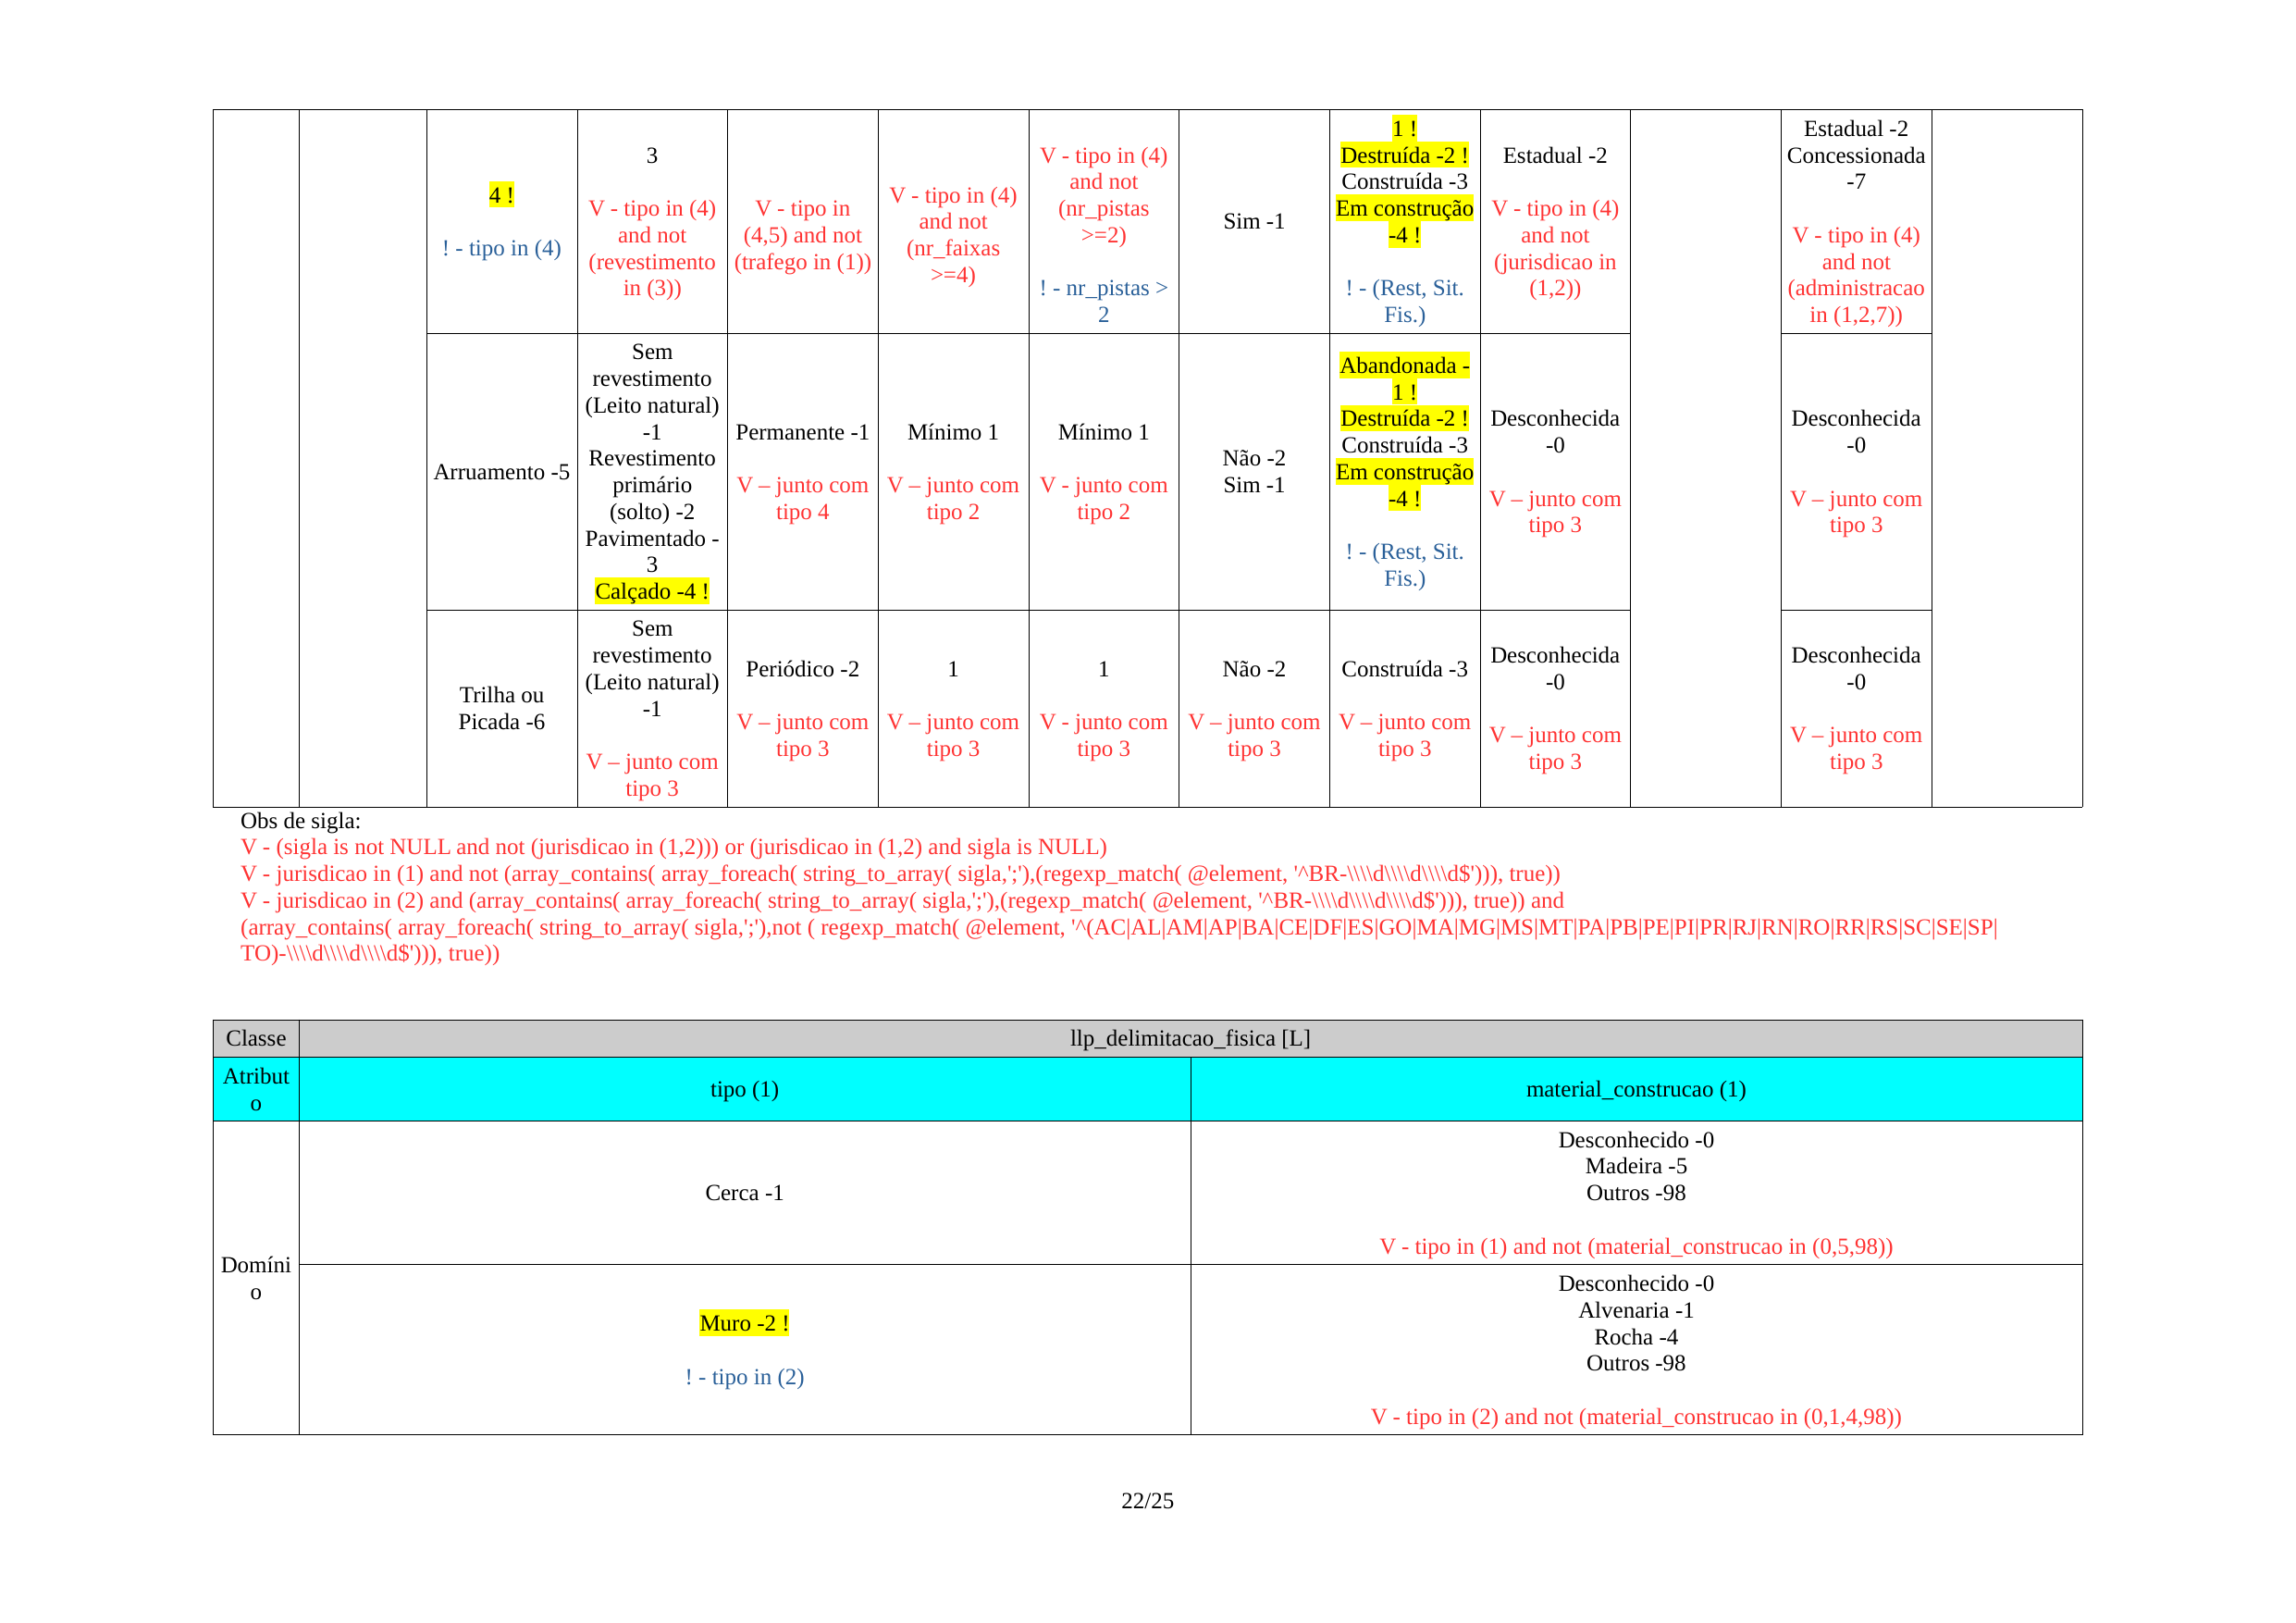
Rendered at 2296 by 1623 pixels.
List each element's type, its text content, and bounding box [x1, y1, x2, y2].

table_cell Desconhecida -0 V – junto com tipo 3 [1782, 334, 1932, 610]
table_cell tipo (1) [300, 1058, 1191, 1121]
table_cell Desconhecido -0 Madeira -5 Outros -98 V - tipo in (1) and not (material_construcao in (0,5,98)) [1191, 1121, 2082, 1264]
table_cell Permanente -1 V – junto com tipo 4 [728, 334, 878, 610]
table_cell material_construcao (1) [1191, 1058, 2082, 1121]
table_cell Mínimo 1 V - junto com tipo 2 [1030, 334, 1179, 610]
table_cell Desconhecida -0 V – junto com tipo 3 [1782, 611, 1932, 807]
table_cell 1 V – junto com tipo 3 [879, 611, 1029, 807]
table_cell Desconhecido -0 Alvenaria -1 Rocha -4 Outros -98 V - tipo in (2) and not (material_construcao in (0,1,4,98)) [1191, 1265, 2082, 1434]
table_cell Desconhecida -0 V – junto com tipo 3 [1481, 334, 1630, 610]
table_cell Abandonada -1 ! Destruída -2 ! Construída -3 Em construção -4 ! ! - (Rest, Sit. Fis.) [1330, 334, 1480, 610]
table_header llp_delimitacao_fisica [L] [300, 1021, 2082, 1057]
table_cell Sem revestimento (Leito natural) -1 Revestimento primário (solto) -2 Pavimentado -3 Calçado -4 ! [578, 334, 727, 610]
table_cell Arruamento -5 [427, 334, 577, 610]
text V - jurisdicao in (1) and not (array_contains( array_foreach( string_to_array( sigla,';'),(regexp_match( @element, '^BR-\\\\d\\\\d\\\\d$'))), true)) [241, 860, 2049, 886]
text V - jurisdicao in (2) and (array_contains( array_foreach( string_to_array( sigla,';'),(regexp_match( @element, '^BR-\\\\d\\\\d\\\\d$'))), true)) and (array_contains( array_foreach( string_to_array( sigla,';'),not ( regexp_match( @element, '^(AC|AL|AM|AP|BA|CE|DF|ES|GO|MA|MG|MS|MT|PA|PB|PE|PI|PR|RJ|RN|RO|RR|RS|SC|SE|SP|TO)-\\\\d\\\\d\\\\d$'))), true)) [241, 886, 2049, 966]
table_cell Sem revestimento (Leito natural) -1 V – junto com tipo 3 [578, 611, 727, 807]
table_cell [300, 110, 426, 807]
text Obs de sigla: [241, 808, 2049, 833]
table_cell Cerca -1 [300, 1121, 1191, 1264]
table_cell V - tipo in (4) and not (nr_faixas >=4) [879, 110, 1029, 333]
table_cell [1932, 110, 2082, 807]
table_cell Periódico -2 V – junto com tipo 3 [728, 611, 878, 807]
table_cell -4 ! ! - tipo in (4) [427, 110, 577, 333]
table_cell Atributo [214, 1058, 299, 1121]
table_cell Muro -2 ! ! - tipo in (2) [300, 1265, 1191, 1434]
table_cell Trilha ou Picada -6 [427, 611, 577, 807]
table_cell Desconhecida -0 V – junto com tipo 3 [1481, 611, 1630, 807]
table_cell [214, 110, 299, 807]
table_header Classe [214, 1021, 299, 1057]
table_cell -3 V - tipo in (4) and not (revestimento in (3)) [578, 110, 727, 333]
table_cell V - tipo in (4) and not (nr_pistas >=2) ! - nr_pistas > 2 [1030, 110, 1179, 333]
table_cell Não -2 V – junto com tipo 3 [1179, 611, 1329, 807]
table_cell Construída -3 V – junto com tipo 3 [1330, 611, 1480, 807]
table_cell 1 V - junto com tipo 3 [1030, 611, 1179, 807]
table_cell Mínimo 1 V – junto com tipo 2 [879, 334, 1029, 610]
table_cell Estadual -2 Concessionada -7 V - tipo in (4) and not (administracao in (1,2,7)) [1782, 110, 1932, 333]
table_cell Domínio [214, 1121, 299, 1434]
table_cell [1631, 110, 1781, 807]
table_cell Estadual -2 V - tipo in (4) and not (jurisdicao in (1,2)) [1481, 110, 1630, 333]
table_cell V - tipo in (4,5) and not (trafego in (1)) [728, 110, 878, 333]
table_cell -1 ! Destruída -2 ! Construída -3 Em construção -4 ! ! - (Rest, Sit. Fis.) [1330, 110, 1480, 333]
table_cell Sim -1 [1179, 110, 1329, 333]
text V - (sigla is not NULL and not (jurisdicao in (1,2))) or (jurisdicao in (1,2) and sigla is NULL) [241, 833, 2049, 860]
table_cell Não -2 Sim -1 [1179, 334, 1329, 610]
